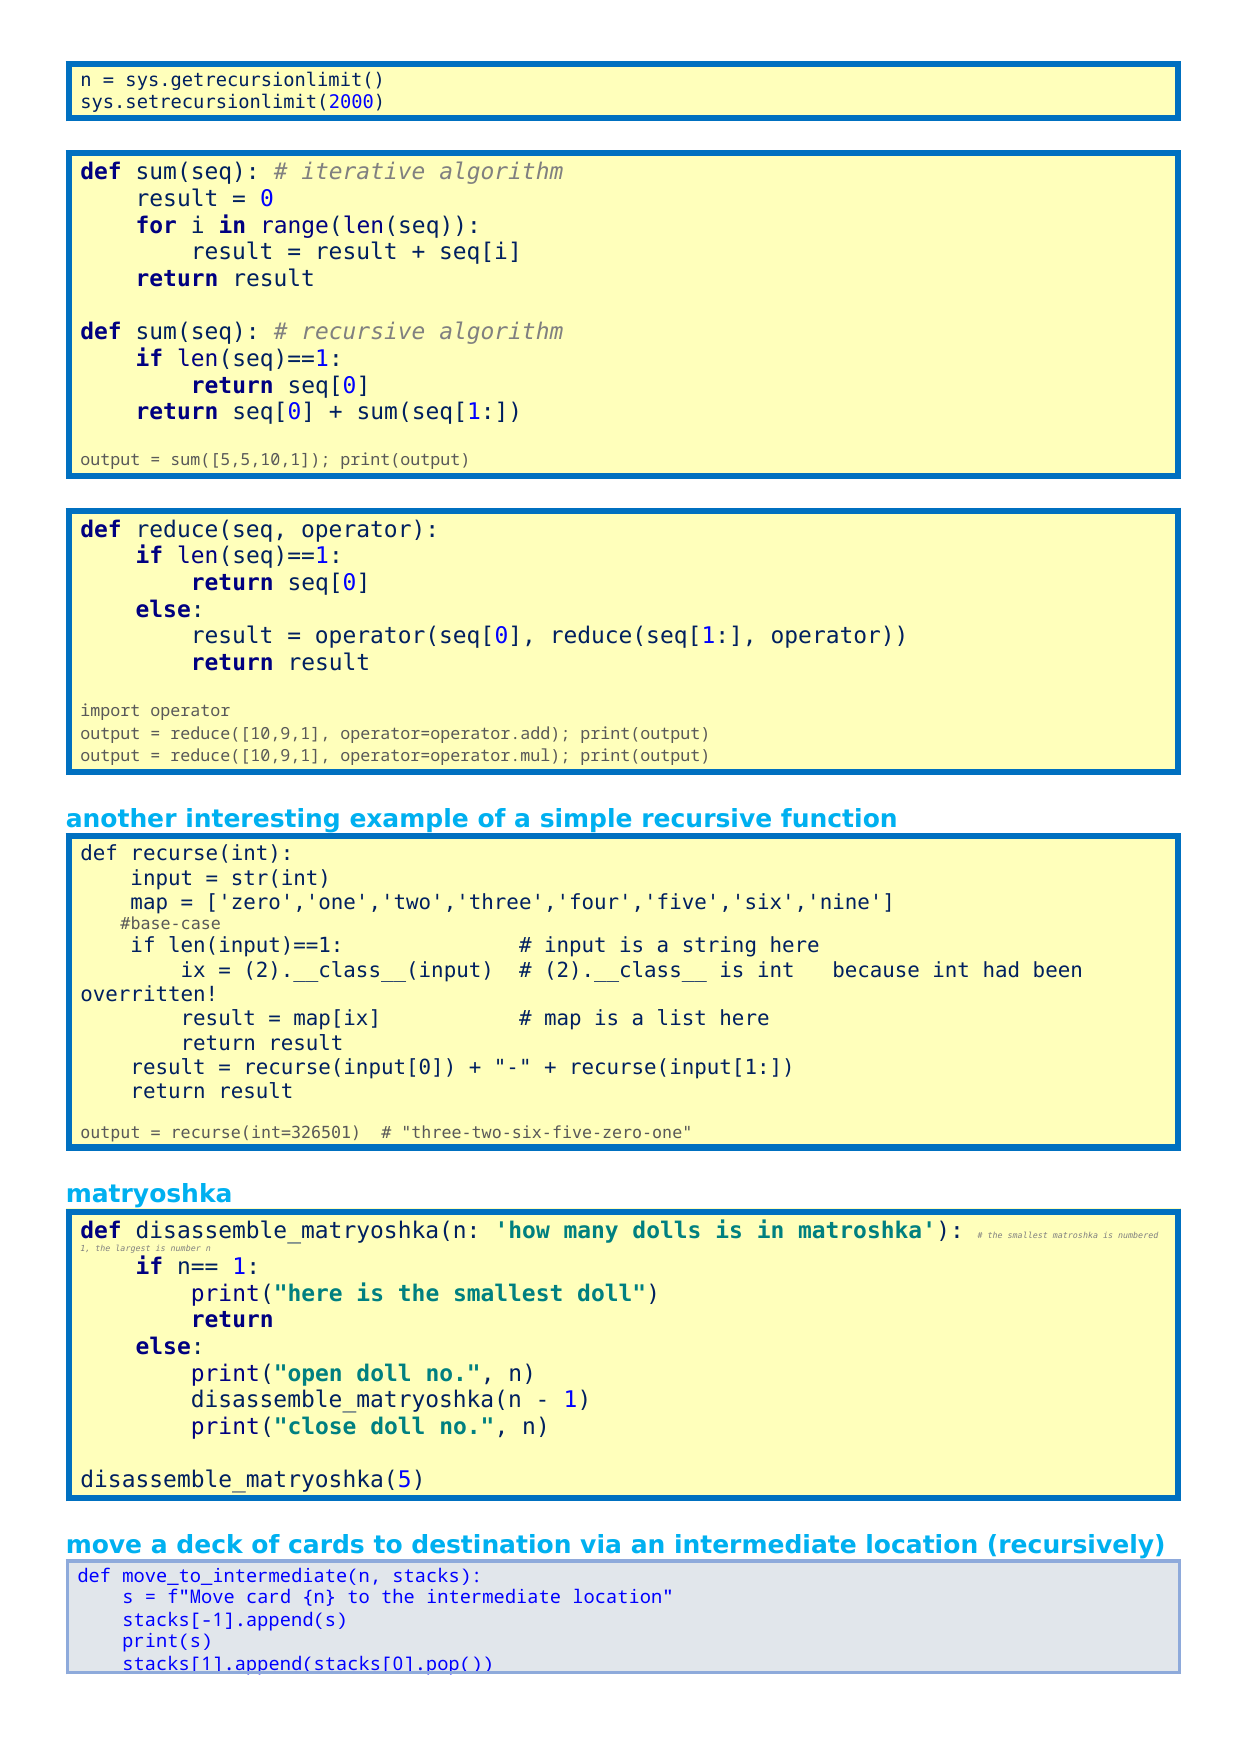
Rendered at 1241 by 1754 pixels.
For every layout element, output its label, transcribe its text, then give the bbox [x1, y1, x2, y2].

text map = ['zero','one','two','three','four','five','six','nine'] [72, 882, 1175, 906]
text stacks[1].append(stacks[0].pop()) [69, 1647, 1178, 1671]
text s = f"Move card {n} to the intermediate location" [69, 1581, 1178, 1603]
text def move_to_intermediate(n, stacks): [69, 1563, 1178, 1581]
title another interesting example of a simple recursive function [66, 804, 1181, 833]
text output = recurse(int=326501) # "three-two-six-five-zero-one" [72, 1114, 1175, 1144]
text #base-case [72, 906, 1175, 925]
title move a deck of cards to destination via an intermediate location (recursively) [66, 1530, 1181, 1559]
text stacks[-1].append(s) [69, 1603, 1178, 1625]
text def recurse(int): [72, 839, 1175, 857]
text input = str(int) [72, 857, 1175, 882]
text result = map[ix] # map is a list here [72, 998, 1175, 1022]
text ix = (2).__class__(input) # (2).__class__ is int because int had been overritten! [72, 949, 1175, 998]
text return result [72, 1071, 1175, 1095]
title matryoshka [66, 1179, 1181, 1208]
text if len(input)==1: # input is a string here [72, 925, 1175, 949]
text def disassemble_matryoshka(n: 'how many dolls is in matroshka'): # the smallest matroshka is numbered 1, the largest is number n if n== 1: print("here is the smallest doll") return else: print("open doll no.", n) disassemble_matryoshka(n - 1) print("close doll no.", n) disassemble_matryoshka(5) [72, 1215, 1175, 1495]
text return result [72, 1022, 1175, 1047]
text def reduce(seq, operator): if len(seq)==1: return seq[0] else: result = operator(seq[0], reduce(seq[1:], operator)) return result import operator output = reduce([10,9,1], operator=operator.add); print(output) output = reduce([10,9,1], operator=operator.mul); print(output) [72, 514, 1175, 769]
text def sum(seq): # iterative algorithm result = 0 for i in range(len(seq)): result = result + seq[i] return result def sum(seq): # recursive algorithm if len(seq)==1: return seq[0] return seq[0] + sum(seq[1:]) output = sum([5,5,10,1]); print(output) [72, 156, 1175, 473]
text print(s) [69, 1625, 1178, 1647]
text result = recurse(input[0]) + "-" + recurse(input[1:]) [72, 1047, 1175, 1071]
text n = sys.getrecursionlimit() sys.setrecursionlimit(2000) [72, 67, 1175, 115]
